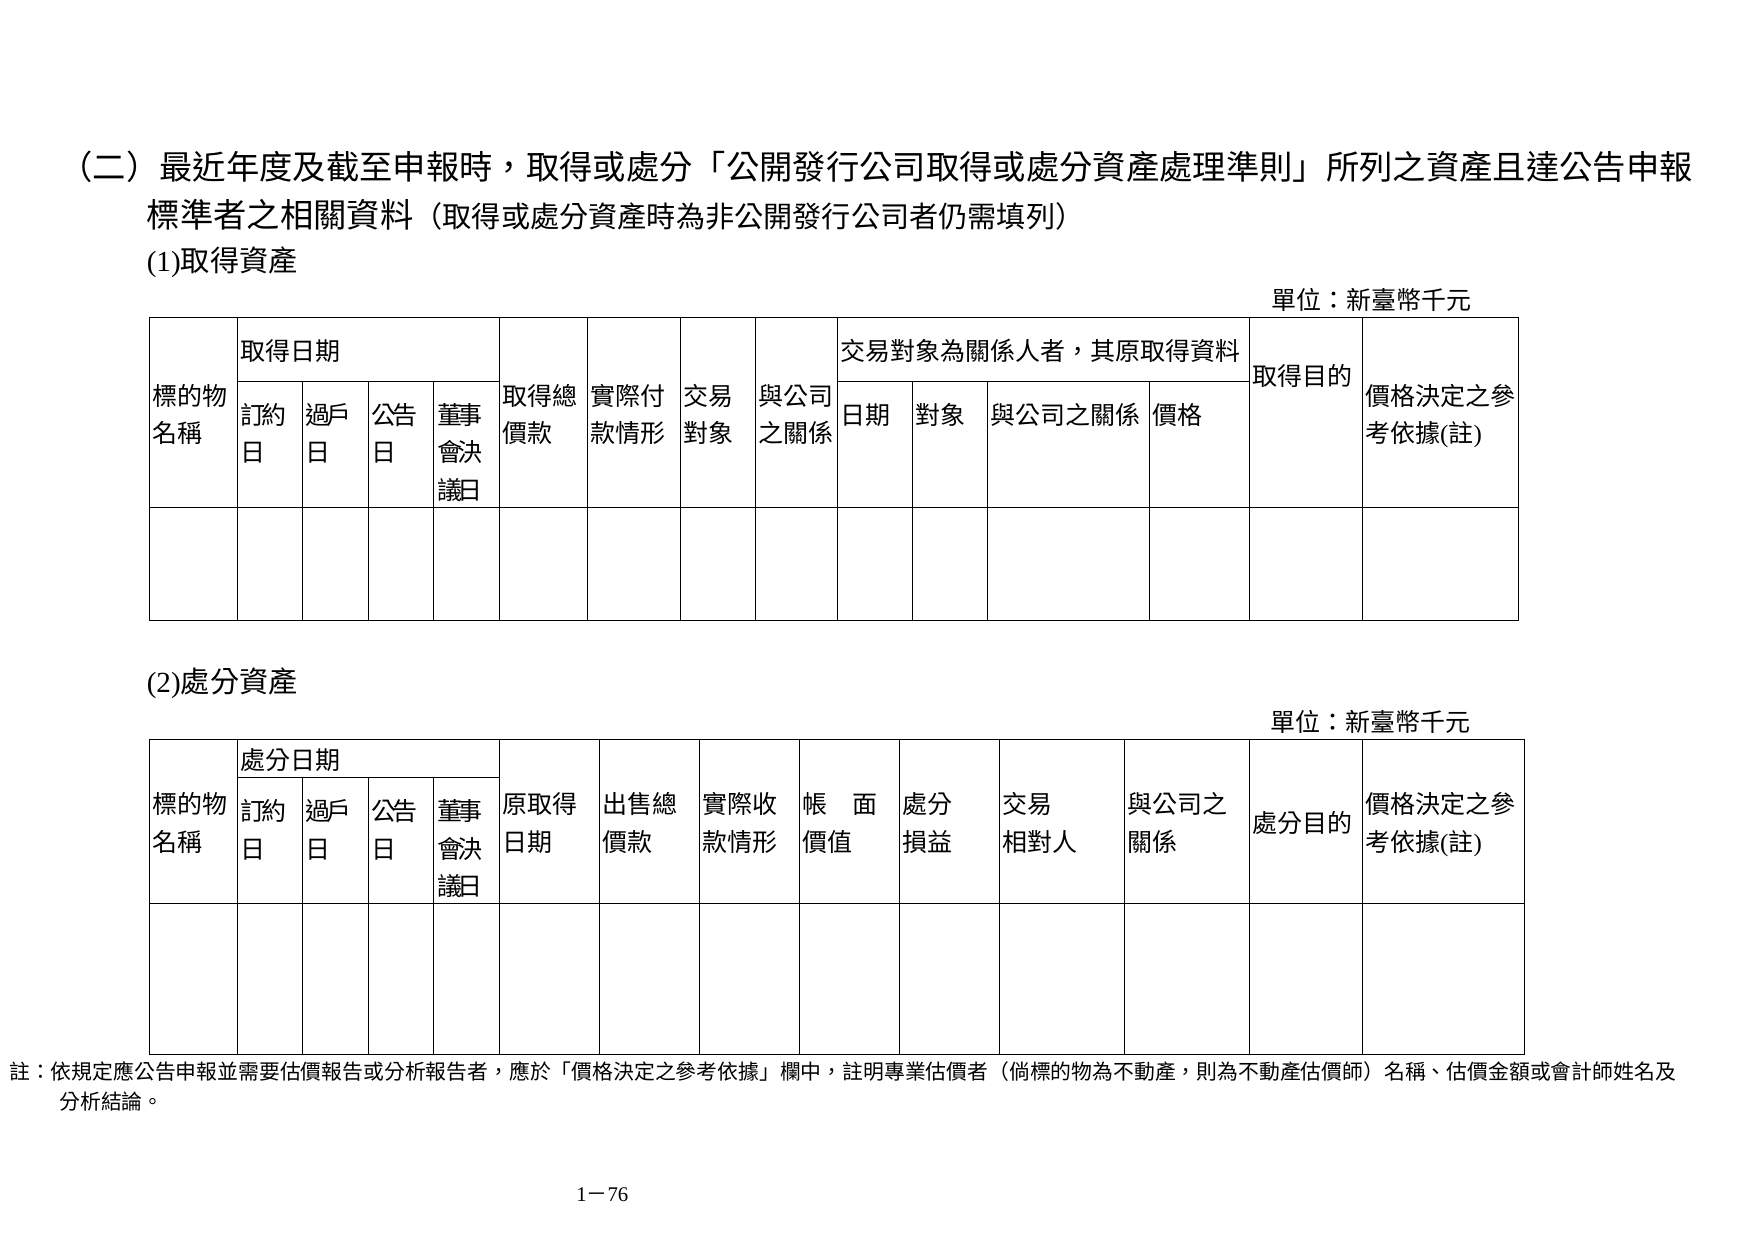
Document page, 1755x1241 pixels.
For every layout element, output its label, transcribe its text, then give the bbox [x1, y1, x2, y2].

table_header 取得日期 [238, 318, 499, 381]
table_cell 日期 [838, 382, 912, 507]
table_cell 與公司之關係 [988, 382, 1149, 507]
table_cell [1250, 904, 1362, 1054]
text 註：依規定應公告申報並需要估價報告或分析報告者，應於「價格決定之參考依據」欄中，註明專業估價者（倘標的物為不動產，則為不動產估價師）名稱、估價金額或會計師姓名及分析結論。 [9, 1055, 1695, 1116]
text （二）最近年度及截至申報時，取得或處分「公開發行公司取得或處分資產處理準則」所列之資產且達公告申報標準者之相關資料（取得或處分資產時為非公開發行公司者仍需填列） [59, 141, 1695, 237]
table_header 交易對象為關係人者，其原取得資料 [838, 318, 1249, 381]
table_header 處分目的 [1250, 740, 1362, 903]
table_cell [150, 508, 237, 620]
table_cell [1125, 904, 1249, 1054]
table_cell 對象 [913, 382, 987, 507]
table_cell [1525, 903, 1562, 1054]
table_cell [900, 904, 999, 1054]
table_header 出售總 價款 [600, 740, 699, 903]
table_cell [150, 904, 237, 1054]
table_cell [434, 508, 499, 620]
table_cell [238, 904, 302, 1054]
text (2)處分資產 [59, 659, 1695, 701]
table_header 取得總價款 [500, 318, 587, 507]
table_header 標的物 名稱 [150, 740, 237, 903]
table_header 原取得 日期 [500, 740, 599, 903]
table_cell [238, 508, 302, 620]
table_cell [838, 508, 912, 620]
table_cell [756, 508, 837, 620]
table_header 交易對象 [681, 318, 755, 507]
table_cell [434, 904, 499, 1054]
table_header 帳 面 價值 [800, 740, 899, 903]
table_cell [1150, 508, 1249, 620]
table_cell [303, 508, 368, 620]
table_header 取得目的 [1250, 318, 1362, 507]
table_header 價格決定之參考依據(註) [1363, 318, 1518, 507]
table_cell 董事會決議日 [434, 382, 499, 507]
table_cell [1250, 508, 1362, 620]
table_cell [1000, 904, 1124, 1054]
table_cell [500, 904, 599, 1054]
table_cell [700, 904, 799, 1054]
table_cell 公告日 [369, 382, 433, 507]
table_cell [600, 904, 699, 1054]
text 單位：新臺幣千元 [59, 701, 1470, 738]
table_cell [681, 508, 755, 620]
table_cell [588, 508, 680, 620]
table_header 價格決定之參考依據(註) [1363, 740, 1524, 903]
table_cell [1363, 904, 1524, 1054]
table_cell 價格 [1150, 382, 1249, 507]
text (1)取得資產 [59, 237, 1695, 279]
table_cell [1525, 777, 1562, 903]
table_cell [913, 508, 987, 620]
table_cell 訂約日 [238, 382, 302, 507]
table_cell [369, 508, 433, 620]
table_header 與公司之關係 [756, 318, 837, 507]
table_header 實際付款情形 [588, 318, 680, 507]
table_cell 公告日 [369, 778, 433, 903]
table_cell [1363, 508, 1518, 620]
table_cell [800, 904, 899, 1054]
table_header 標的物名稱 [150, 318, 237, 507]
table_cell 過戶日 [303, 382, 368, 507]
table_cell 董事會決議日 [434, 778, 499, 903]
table_cell 訂約日 [238, 778, 302, 903]
table_header 實際收 款情形 [700, 740, 799, 903]
table_cell [500, 508, 587, 620]
table_header 處分 損益 [900, 740, 999, 903]
table_cell [369, 904, 433, 1054]
table_header 處分日期 [238, 740, 499, 777]
table_cell [303, 904, 368, 1054]
text 單位：新臺幣千元 [59, 279, 1695, 317]
table_header 交易 相對人 [1000, 740, 1124, 903]
table_header 與公司之關係 [1125, 740, 1249, 903]
table_cell [988, 508, 1149, 620]
table_header [1525, 739, 1562, 777]
table_cell 過戶日 [303, 778, 368, 903]
